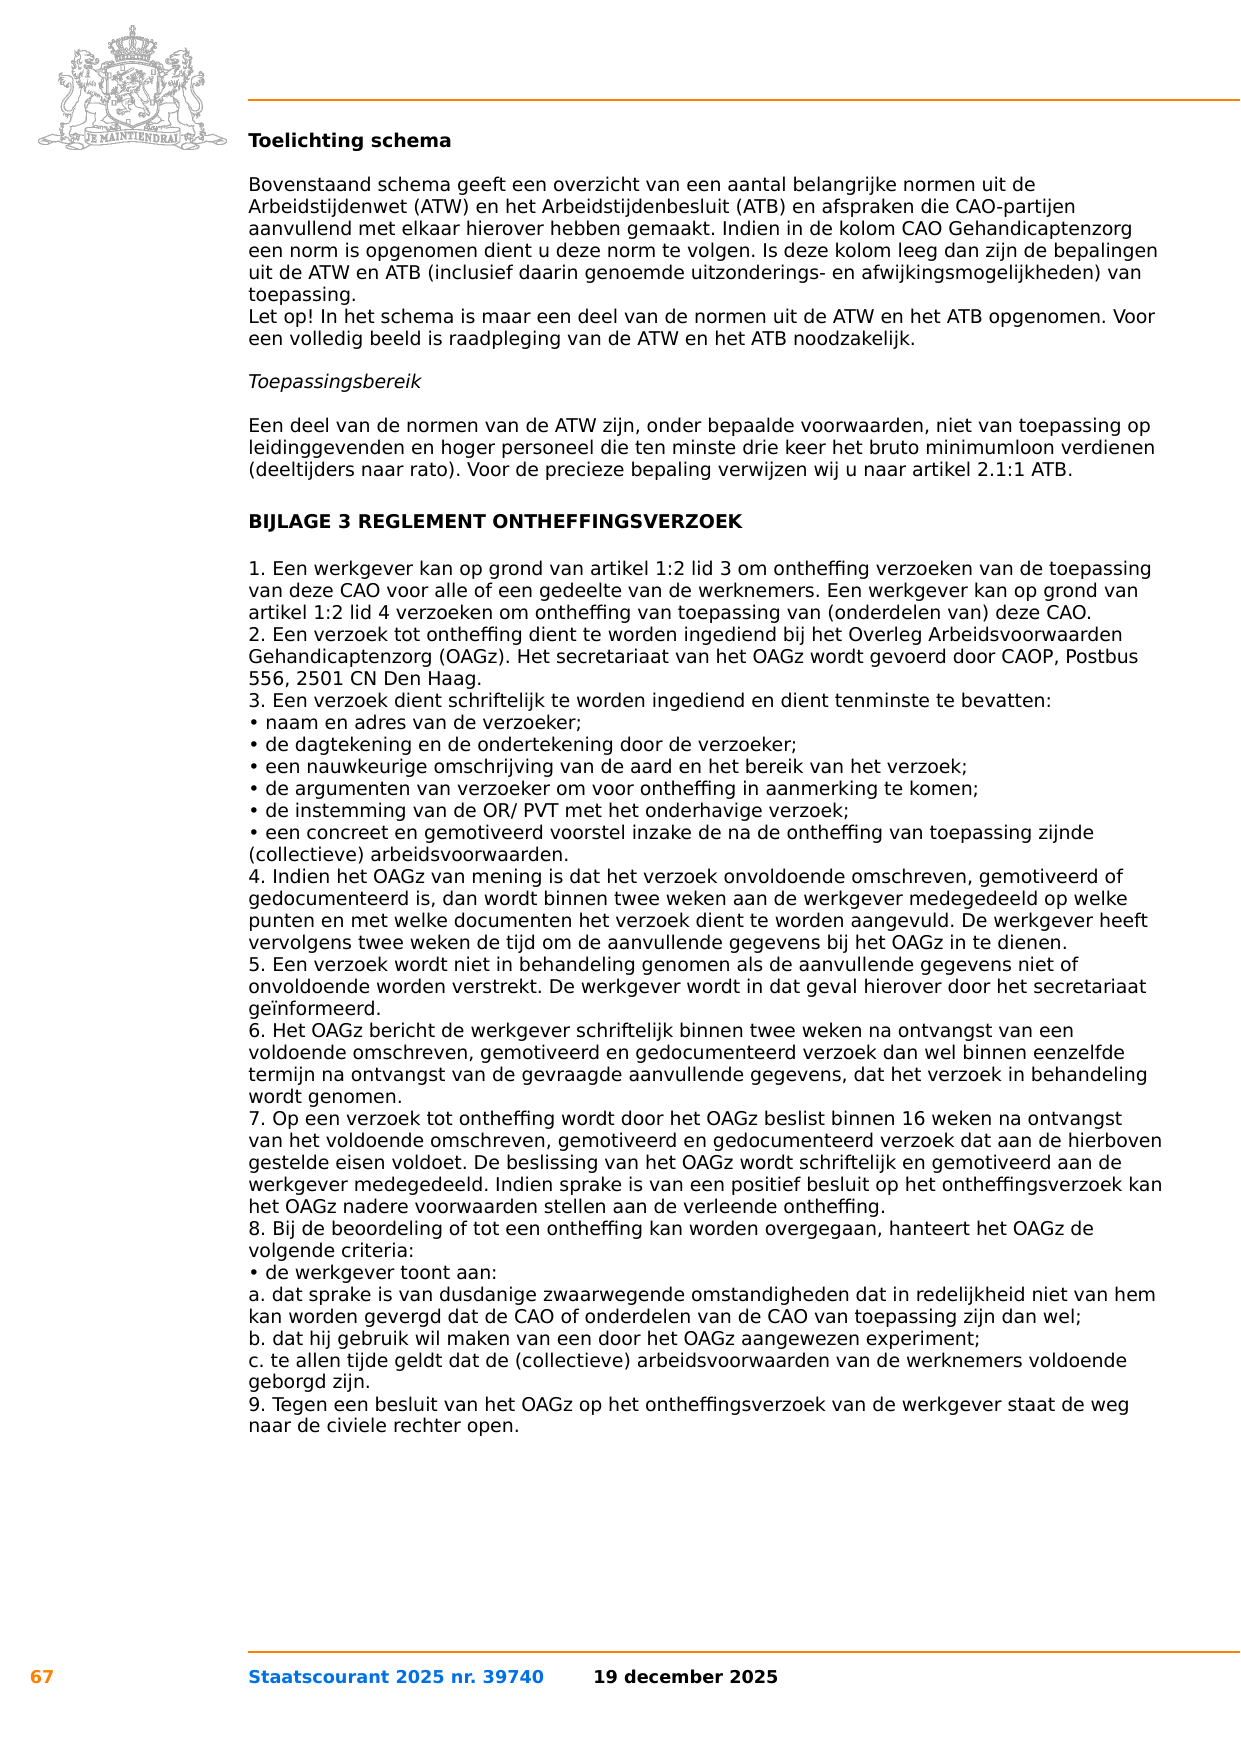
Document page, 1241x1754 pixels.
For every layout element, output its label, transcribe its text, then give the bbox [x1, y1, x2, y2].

subtitle BIJLAGE 3 REGLEMENT ONTHEFFINGSVERZOEK [248, 511, 1163, 533]
text • naam en adres van de verzoeker; [248, 712, 1163, 734]
text 4. Indien het OAGz van mening is dat het verzoek onvoldoende omschreven, gemotiveerd of gedocumenteerd is, dan wordt binnen twee weken aan de werkgever medegedeeld op welke punten en met welke documenten het verzoek dient te worden aangevuld. De werkgever heeft vervolgens twee weken de tijd om de aanvullende gegevens bij het OAGz in te dienen. [248, 866, 1163, 954]
subtitle Toelichting schema [248, 130, 1163, 152]
subtitle Toepassingsbereik [248, 371, 1163, 393]
text • de instemming van de OR/ PVT met het onderhavige verzoek; [248, 800, 1163, 822]
text 2. Een verzoek tot ontheffing dient te worden ingediend bij het Overleg Arbeidsvoorwaarden Gehandicaptenzorg (OAGz). Het secretariaat van het OAGz wordt gevoerd door CAOP, Postbus 556, 2501 CN Den Haag. [248, 624, 1163, 690]
text Een deel van de normen van de ATW zijn, onder bepaalde voorwaarden, niet van toepassing op leidinggevenden en hoger personeel die ten minste drie keer het bruto minimumloon verdienen (deeltijders naar rato). Voor de precieze bepaling verwijzen wij u naar artikel 2.1:1 ATB. [248, 415, 1163, 481]
text c. te allen tijde geldt dat de (collectieve) arbeidsvoorwaarden van de werknemers voldoende geborgd zijn. [248, 1349, 1163, 1393]
text 6. Het OAGz bericht de werkgever schriftelijk binnen twee weken na ontvangst van een voldoende omschreven, gemotiveerd en gedocumenteerd verzoek dan wel binnen eenzelfde termijn na ontvangst van de gevraagde aanvullende gegevens, dat het verzoek in behandeling wordt genomen. [248, 1020, 1163, 1108]
text 9. Tegen een besluit van het OAGz op het ontheffingsverzoek van de werkgever staat de weg naar de civiele rechter open. [248, 1393, 1163, 1437]
text • de werkgever toont aan: [248, 1262, 1163, 1283]
text • de dagtekening en de ondertekening door de verzoeker; [248, 734, 1163, 756]
text • een nauwkeurige omschrijving van de aard en het bereik van het verzoek; [248, 756, 1163, 778]
text b. dat hij gebruik wil maken van een door het OAGz aangewezen experiment; [248, 1327, 1163, 1349]
text 1. Een werkgever kan op grond van artikel 1:2 lid 3 om ontheffing verzoeken van de toepassing van deze CAO voor alle of een gedeelte van de werknemers. Een werkgever kan op grond van artikel 1:2 lid 4 verzoeken om ontheffing van toepassing van (onderdelen van) deze CAO. [248, 558, 1163, 624]
text Bovenstaand schema geeft een overzicht van een aantal belangrijke normen uit de Arbeidstijdenwet (ATW) en het Arbeidstijdenbesluit (ATB) en afspraken die CAO-partijen aanvullend met elkaar hierover hebben gemaakt. Indien in de kolom CAO Gehandicaptenzorg een norm is opgenomen dient u deze norm te volgen. Is deze kolom leeg dan zijn de bepalingen uit de ATW en ATB (inclusief daarin genoemde uitzonderings- en afwijkingsmogelijkheden) van toepassing. [248, 174, 1163, 306]
text 7. Op een verzoek tot ontheffing wordt door het OAGz beslist binnen 16 weken na ontvangst van het voldoende omschreven, gemotiveerd en gedocumenteerd verzoek dat aan de hierboven gestelde eisen voldoet. De beslissing van het OAGz wordt schriftelijk en gemotiveerd aan de werkgever medegedeeld. Indien sprake is van een positief besluit op het ontheffingsverzoek kan het OAGz nadere voorwaarden stellen aan de verleende ontheffing. [248, 1108, 1163, 1218]
text 3. Een verzoek dient schriftelijk te worden ingediend en dient tenminste te bevatten: [248, 690, 1163, 712]
text Let op! In het schema is maar een deel van de normen uit de ATW en het ATB opgenomen. Voor een volledig beeld is raadpleging van de ATW en het ATB noodzakelijk. [248, 306, 1163, 349]
text • de argumenten van verzoeker om voor ontheffing in aanmerking te komen; [248, 778, 1163, 800]
text 8. Bij de beoordeling of tot een ontheffing kan worden overgegaan, hanteert het OAGz de volgende criteria: [248, 1218, 1163, 1262]
picture [38, 25, 227, 150]
text a. dat sprake is van dusdanige zwaarwegende omstandigheden dat in redelijkheid niet van hem kan worden gevergd dat de CAO of onderdelen van de CAO van toepassing zijn dan wel; [248, 1283, 1163, 1327]
text • een concreet en gemotiveerd voorstel inzake de na de ontheffing van toepassing zijnde (collectieve) arbeidsvoorwaarden. [248, 822, 1163, 866]
text 5. Een verzoek wordt niet in behandeling genomen als de aanvullende gegevens niet of onvoldoende worden verstrekt. De werkgever wordt in dat geval hierover door het secretariaat geïnformeerd. [248, 954, 1163, 1020]
